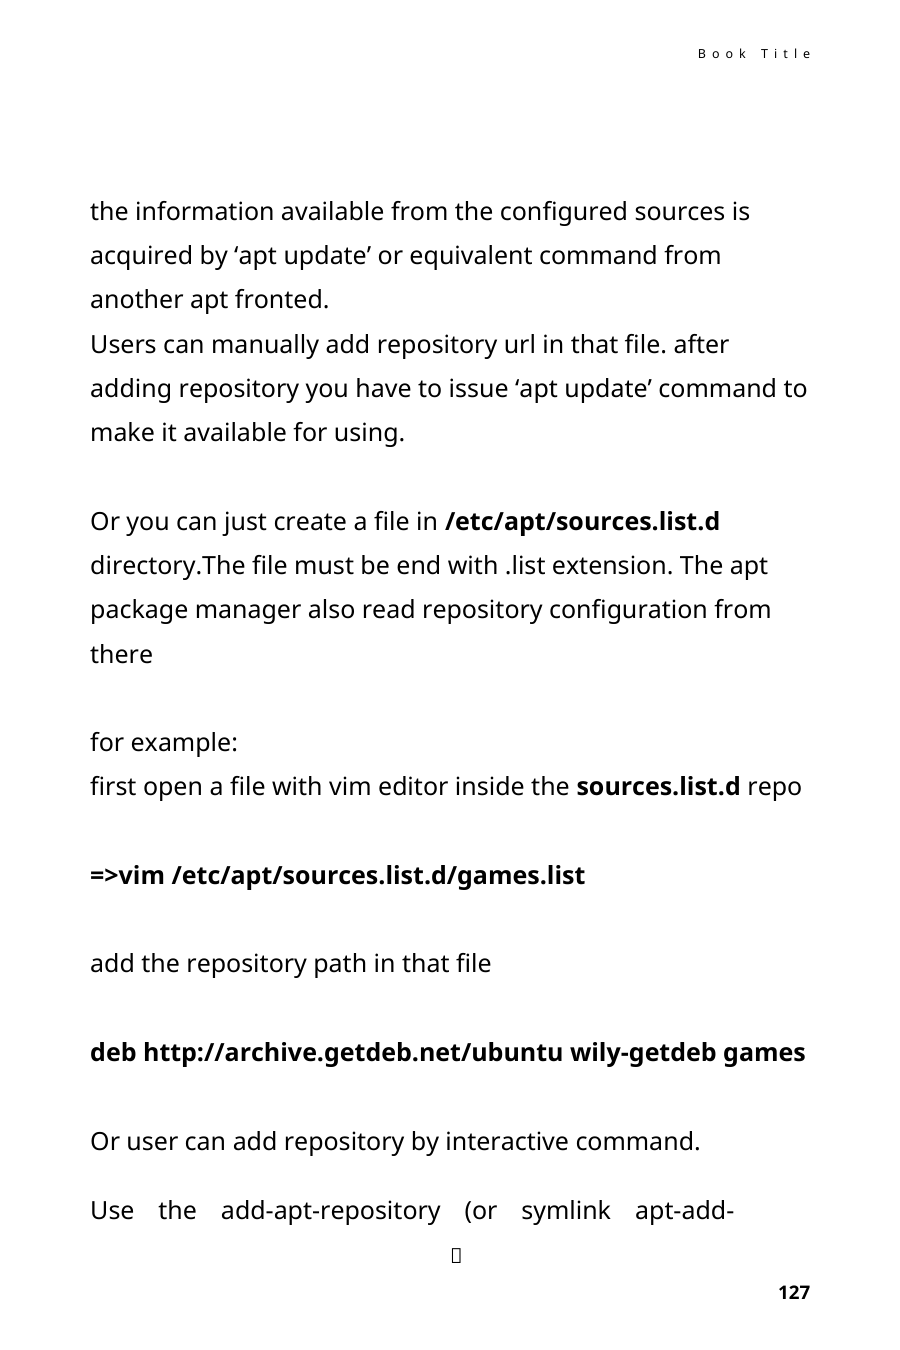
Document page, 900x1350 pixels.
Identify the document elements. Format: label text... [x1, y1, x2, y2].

text Use the add-apt-repository (or symlink apt-add- [90, 1192, 735, 1227]
text add the repository path in that file [90, 946, 810, 980]
text deb http://archive.getdeb.net/ubuntu wily-getdeb games [90, 1035, 810, 1069]
text =>vim /etc/apt/sources.list.d/games.list [90, 858, 810, 892]
text for example: [90, 725, 810, 759]
text Or you can just create a file in /etc/apt/sources.list.d directory.The file must be end with .list extension. The apt package manager also read repository configuration from there [90, 503, 810, 670]
text first open a file with vim editor inside the sources.list.d repo [90, 769, 810, 803]
text the information available from the configured sources is acquired by ‘apt update’ or equivalent command from another apt fronted. [90, 193, 810, 316]
text Users can manually add repository url in that file. after adding repository you have to issue ‘apt update’ command to make it available for using. [90, 326, 810, 449]
text Or user can add repository by interactive command. [90, 1123, 810, 1157]
